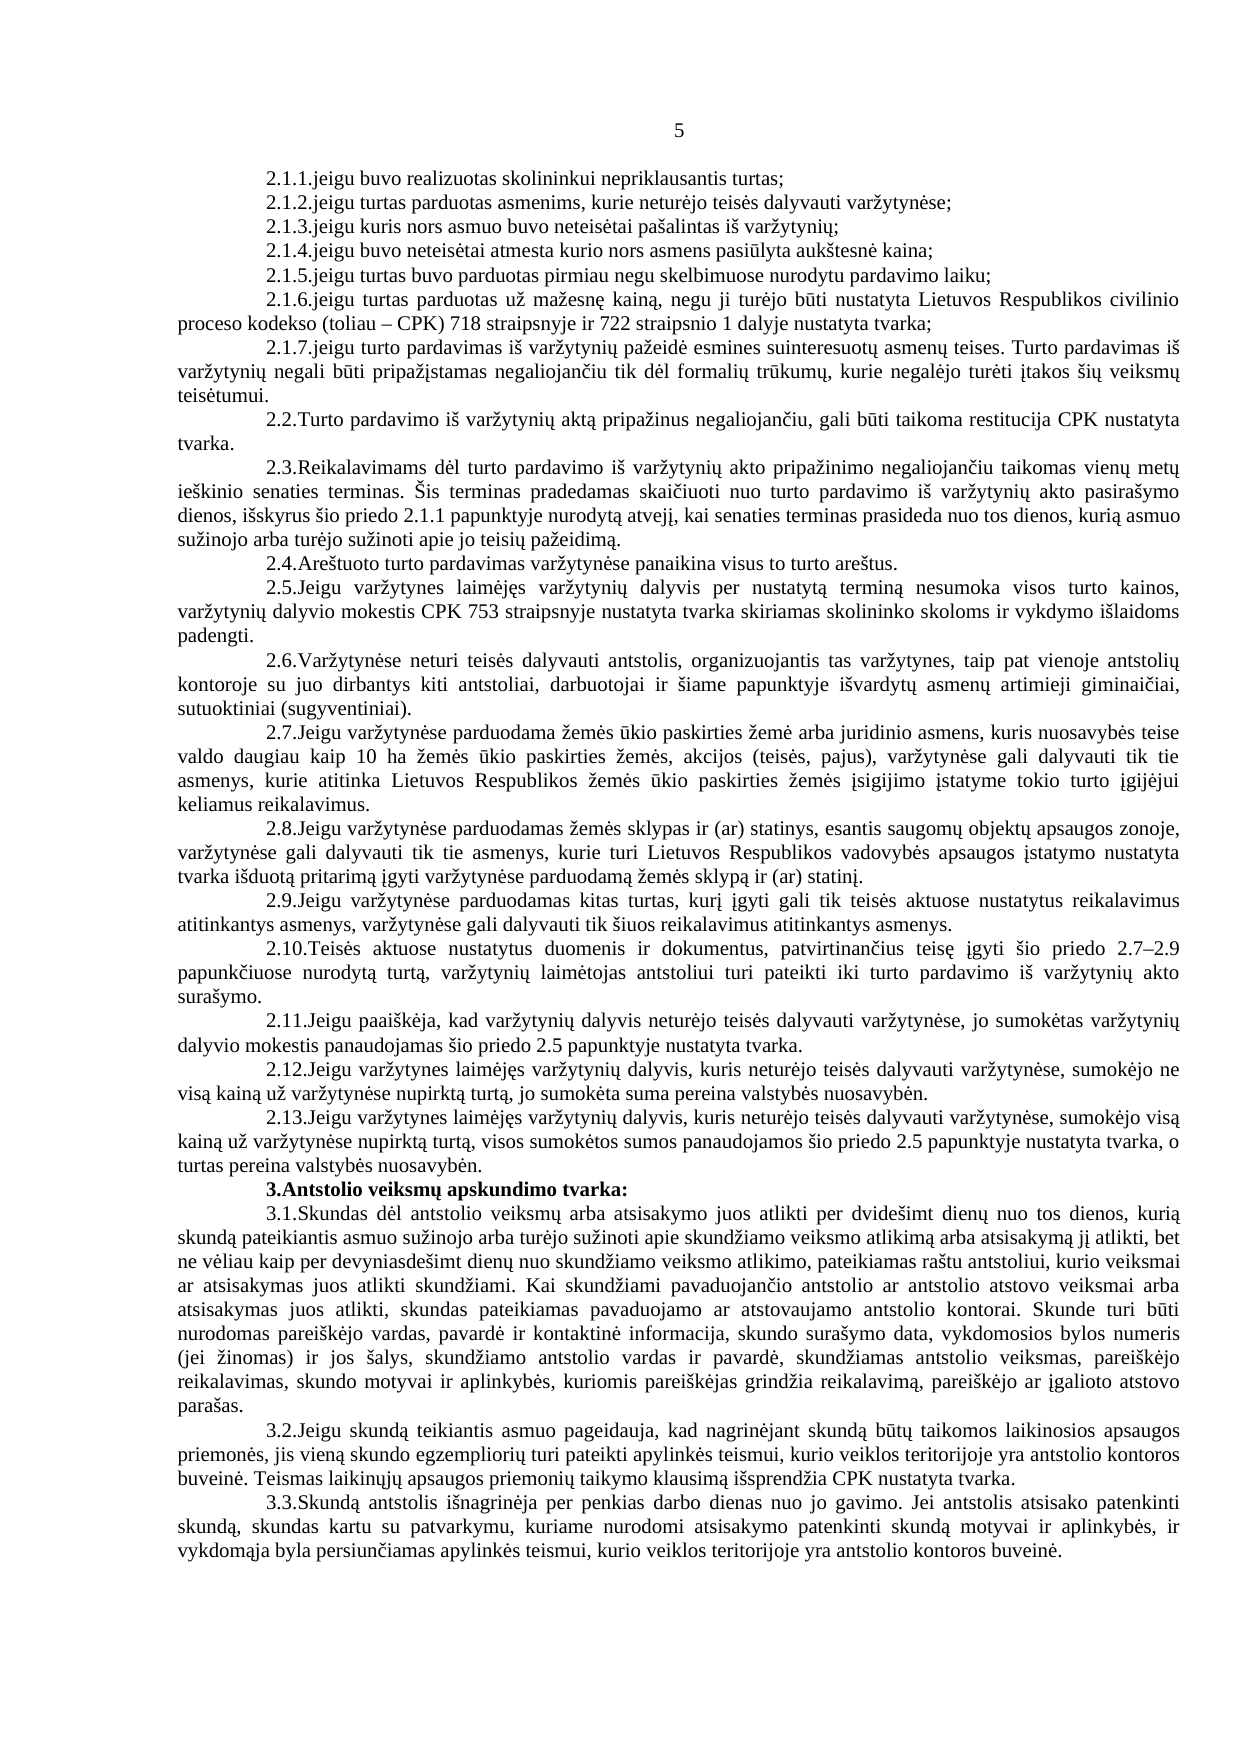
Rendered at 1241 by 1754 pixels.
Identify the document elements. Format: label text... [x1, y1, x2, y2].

text 3.3. Skundą antstolis išnagrinėja per penkias darbo dienas nuo jo gavimo. Jei antstolis atsisako patenkinti skundą, skundas kartu su patvarkymu, kuriame nurodomi atsisakymo patenkinti skundą motyvai ir aplinkybės, ir vykdomąja byla persiunčiamas apylinkės teismui, kurio veiklos teritorijoje yra antstolio kontoros buveinė. [177, 1490, 1181, 1562]
text 2.12. Jeigu varžytynes laimėjęs varžytynių dalyvis, kuris neturėjo teisės dalyvauti varžytynėse, sumokėjo ne visą kainą už varžytynėse nupirktą turtą, jo sumokėta suma pereina valstybės nuosavybėn. [177, 1057, 1181, 1105]
text 2.3. Reikalavimams dėl turto pardavimo iš varžytynių akto pripažinimo negaliojančiu taikomas vienų metų ieškinio senaties terminas. Šis terminas pradedamas skaičiuoti nuo turto pardavimo iš varžytynių akto pasirašymo dienos, išskyrus šio priedo 2.1.1 papunktyje nurodytą atvejį, kai senaties terminas prasideda nuo tos dienos, kurią asmuo sužinojo arba turėjo sužinoti apie jo teisių pažeidimą. [177, 455, 1181, 551]
text 2.8. Jeigu varžytynėse parduodamas žemės sklypas ir (ar) statinys, esantis saugomų objektų apsaugos zonoje, varžytynėse gali dalyvauti tik tie asmenys, kurie turi Lietuvos Respublikos vadovybės apsaugos įstatymo nustatyta tvarka išduotą pritarimą įgyti varžytynėse parduodamą žemės sklypą ir (ar) statinį. [177, 816, 1181, 888]
text 2.1.1. jeigu buvo realizuotas skolininkui nepriklausantis turtas; [177, 166, 1181, 190]
text 2.11. Jeigu paaiškėja, kad varžytynių dalyvis neturėjo teisės dalyvauti varžytynėse, jo sumokėtas varžytynių dalyvio mokestis panaudojamas šio priedo 2.5 papunktyje nustatyta tvarka. [177, 1008, 1181, 1057]
text 2.1.2. jeigu turtas parduotas asmenims, kurie neturėjo teisės dalyvauti varžytynėse; [177, 190, 1181, 214]
text 2.2. Turto pardavimo iš varžytynių aktą pripažinus negaliojančiu, gali būti taikoma restitucija CPK nustatyta tvarka. [177, 407, 1181, 455]
text 2.5. Jeigu varžytynes laimėjęs varžytynių dalyvis per nustatytą terminą nesumoka visos turto kainos, varžytynių dalyvio mokestis CPK 753 straipsnyje nustatyta tvarka skiriamas skolininko skoloms ir vykdymo išlaidoms padengti. [177, 575, 1181, 647]
text 2.7. Jeigu varžytynėse parduodama žemės ūkio paskirties žemė arba juridinio asmens, kuris nuosavybės teise valdo daugiau kaip 10 ha žemės ūkio paskirties žemės, akcijos (teisės, pajus), varžytynėse gali dalyvauti tik tie asmenys, kurie atitinka Lietuvos Respublikos žemės ūkio paskirties žemės įsigijimo įstatyme tokio turto įgijėjui keliamus reikalavimus. [177, 720, 1181, 816]
text 2.9. Jeigu varžytynėse parduodamas kitas turtas, kurį įgyti gali tik teisės aktuose nustatytus reikalavimus atitinkantys asmenys, varžytynėse gali dalyvauti tik šiuos reikalavimus atitinkantys asmenys. [177, 888, 1181, 936]
text 2.1.5. jeigu turtas buvo parduotas pirmiau negu skelbimuose nurodytu pardavimo laiku; [177, 262, 1181, 287]
text 2.6. Varžytynėse neturi teisės dalyvauti antstolis, organizuojantis tas varžytynes, taip pat vienoje antstolių kontoroje su juo dirbantys kiti antstoliai, darbuotojai ir šiame papunktyje išvardytų asmenų artimieji giminaičiai, sutuoktiniai (sugyventiniai). [177, 647, 1181, 720]
text 2.1.4. jeigu buvo neteisėtai atmesta kurio nors asmens pasiūlyta aukštesnė kaina; [177, 238, 1181, 262]
text 3. Antstolio veiksmų apskundimo tvarka: [177, 1177, 1181, 1201]
text 2.4. Areštuoto turto pardavimas varžytynėse panaikina visus to turto areštus. [177, 551, 1181, 575]
text 2.1.3. jeigu kuris nors asmuo buvo neteisėtai pašalintas iš varžytynių; [177, 214, 1181, 238]
text 3.2. Jeigu skundą teikiantis asmuo pageidauja, kad nagrinėjant skundą būtų taikomos laikinosios apsaugos priemonės, jis vieną skundo egzempliorių turi pateikti apylinkės teismui, kurio veiklos teritorijoje yra antstolio kontoros buveinė. Teismas laikinųjų apsaugos priemonių taikymo klausimą išsprendžia CPK nustatyta tvarka. [177, 1417, 1181, 1490]
text 2.1.7. jeigu turto pardavimas iš varžytynių pažeidė esmines suinteresuotų asmenų teises. Turto pardavimas iš varžytynių negali būti pripažįstamas negaliojančiu tik dėl formalių trūkumų, kurie negalėjo turėti įtakos šių veiksmų teisėtumui. [177, 335, 1181, 407]
text 2.10. Teisės aktuose nustatytus duomenis ir dokumentus, patvirtinančius teisę įgyti šio priedo 2.7–2.9 papunkčiuose nurodytą turtą, varžytynių laimėtojas antstoliui turi pateikti iki turto pardavimo iš varžytynių akto surašymo. [177, 936, 1181, 1008]
text 2.1.6. jeigu turtas parduotas už mažesnę kainą, negu ji turėjo būti nustatyta Lietuvos Respublikos civilinio proceso kodekso (toliau – CPK) 718 straipsnyje ir 722 straipsnio 1 dalyje nustatyta tvarka; [177, 287, 1181, 335]
text 3.1. Skundas dėl antstolio veiksmų arba atsisakymo juos atlikti per dvidešimt dienų nuo tos dienos, kurią skundą pateikiantis asmuo sužinojo arba turėjo sužinoti apie skundžiamo veiksmo atlikimą arba atsisakymą jį atlikti, bet ne vėliau kaip per devyniasdešimt dienų nuo skundžiamo veiksmo atlikimo, pateikiamas raštu antstoliui, kurio veiksmai ar atsisakymas juos atlikti skundžiami. Kai skundžiami pavaduojančio antstolio ar antstolio atstovo veiksmai arba atsisakymas juos atlikti, skundas pateikiamas pavaduojamo ar atstovaujamo antstolio kontorai. Skunde turi būti nurodomas pareiškėjo vardas, pavardė ir kontaktinė informacija, skundo surašymo data, vykdomosios bylos numeris (jei žinomas) ir jos šalys, skundžiamo antstolio vardas ir pavardė, skundžiamas antstolio veiksmas, pareiškėjo reikalavimas, skundo motyvai ir aplinkybės, kuriomis pareiškėjas grindžia reikalavimą, pareiškėjo ar įgalioto atstovo parašas. [177, 1201, 1181, 1417]
text 2.13. Jeigu varžytynes laimėjęs varžytynių dalyvis, kuris neturėjo teisės dalyvauti varžytynėse, sumokėjo visą kainą už varžytynėse nupirktą turtą, visos sumokėtos sumos panaudojamos šio priedo 2.5 papunktyje nustatyta tvarka, o turtas pereina valstybės nuosavybėn. [177, 1105, 1181, 1177]
